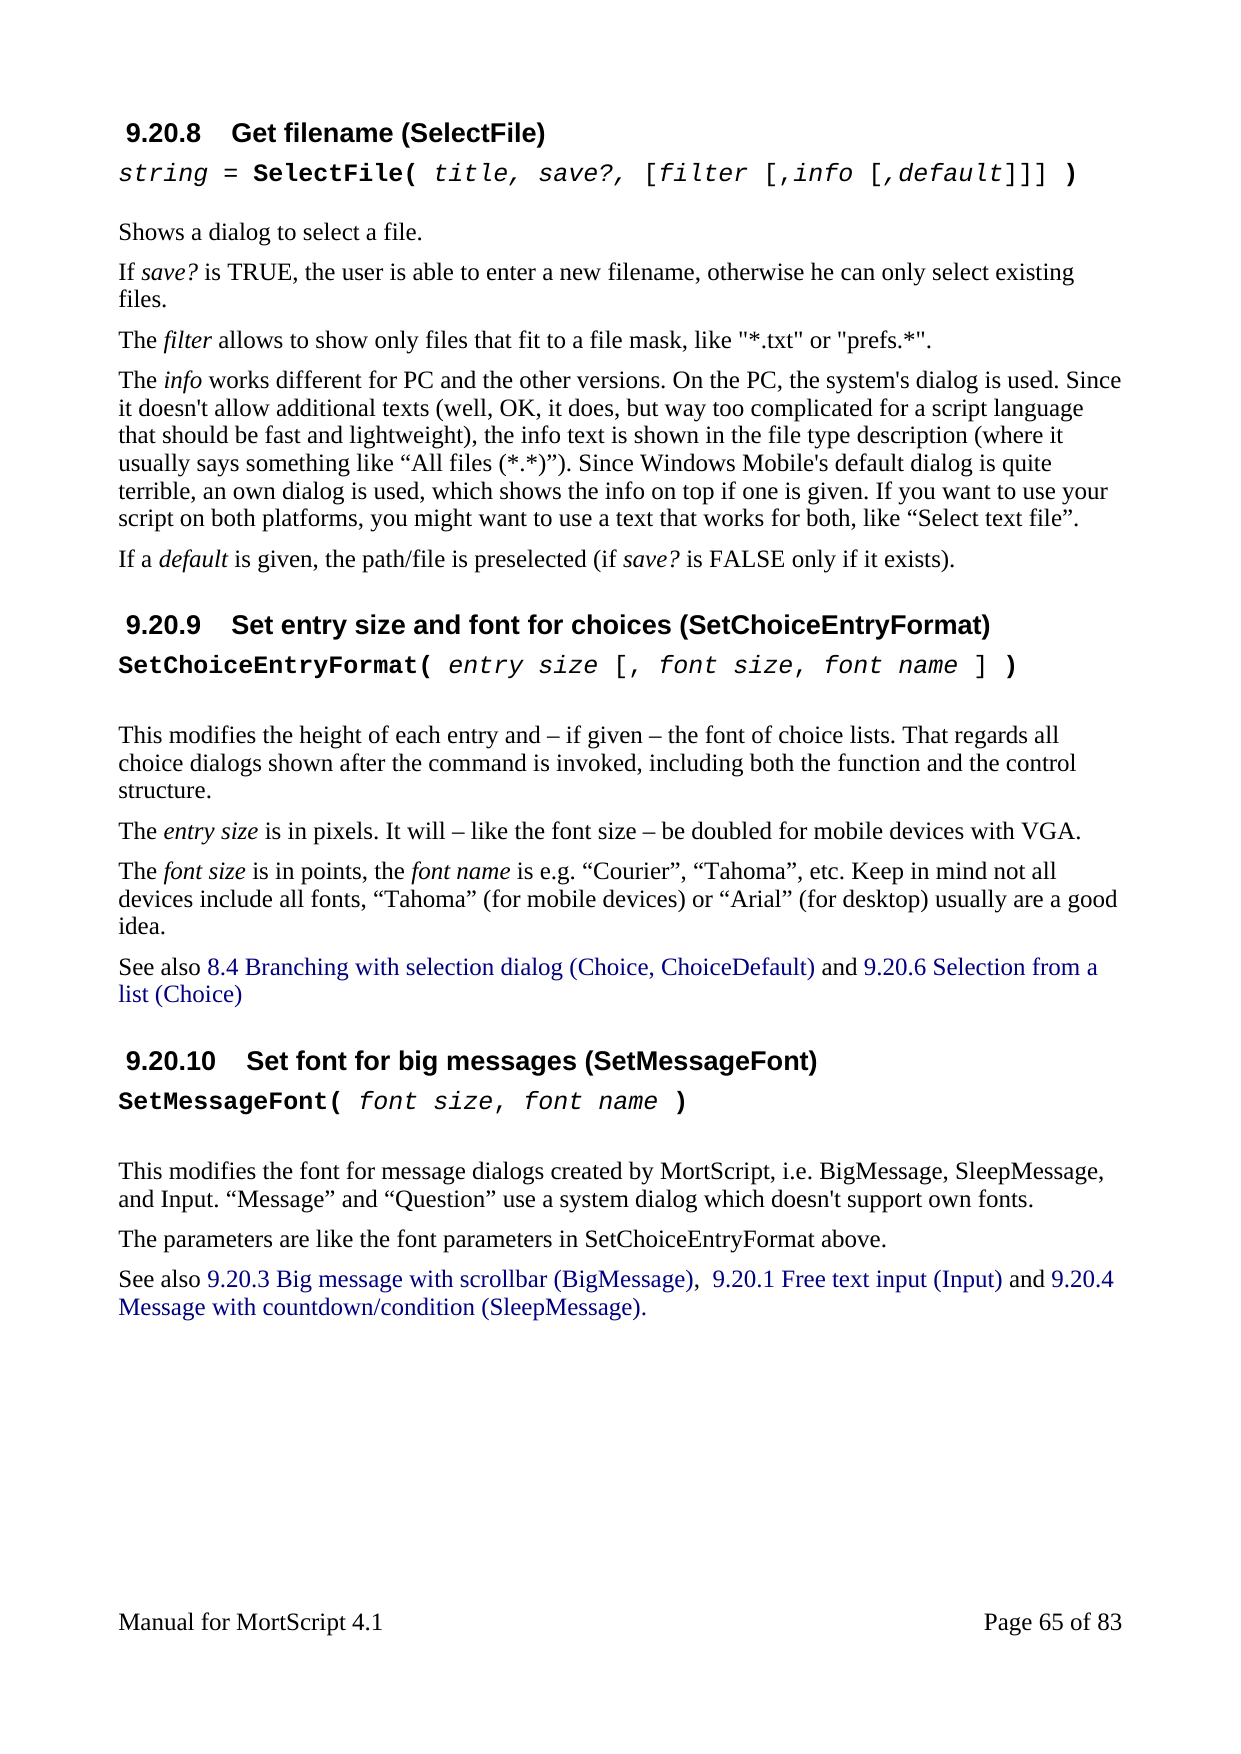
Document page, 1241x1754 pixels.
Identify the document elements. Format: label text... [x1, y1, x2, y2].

text See also 9.20.3 Big message with scrollbar (BigMessage), 9.20.1 Free text input (Input) and 9.20.4 Message with countdown/condition (SleepMessage). [118, 1265, 1122, 1321]
text The entry size is in pixels. It will – like the font size – be doubled for mobile devices with VGA. [118, 817, 1122, 844]
subtitle Set font for big messages (SetMessageFont) [118, 1046, 1122, 1076]
text SetMessageFont( font size, font name ) [118, 1088, 1122, 1117]
text See also 8.4 Branching with selection dialog (Choice, ChoiceDefault) and 9.20.6 Selection from a list (Choice) [118, 953, 1122, 1008]
text The info works different for PC and the other versions. On the PC, the system's dialog is used. Since it doesn't allow additional texts (well, OK, it does, but way too complicated for a script language that should be fast and lightweight), the info text is shown in the file type description (where it usually says something like “All files (*.*)”). Since Windows Mobile's default dialog is quite terrible, an own dialog is used, which shows the info on top if one is given. If you want to use your script on both platforms, you might want to use a text that works for both, like “Select text file”. [118, 366, 1122, 532]
text The filter allows to show only files that fit to a file mask, like "*.txt" or "prefs.*". [118, 326, 1122, 353]
text string = SelectFile( title, save?, [filter [,info [,default]]] ) [118, 161, 1122, 189]
subtitle Set entry size and font for choices (SetChoiceEntryFormat) [118, 610, 1122, 640]
text SetChoiceEntryFormat( entry size [, font size, font name ] ) [118, 653, 1122, 681]
text If a default is given, the path/file is preselected (if save? is FALSE only if it exists). [118, 545, 1122, 572]
text This modifies the font for message dialogs created by MortScript, i.e. BigMessage, SleepMessage, and Input. “Message” and “Question” use a system dialog which doesn't support own fonts. [118, 1157, 1122, 1212]
text The parameters are like the font parameters in SetChoiceEntryFormat above. [118, 1225, 1122, 1253]
text If save? is TRUE, the user is able to enter a new filename, otherwise he can only select existing files. [118, 258, 1122, 313]
text The font size is in points, the font name is e.g. “Courier”, “Tahoma”, etc. Keep in mind not all devices include all fonts, “Tahoma” (for mobile devices) or “Arial” (for desktop) usually are a good idea. [118, 857, 1122, 940]
text Shows a dialog to select a file. [118, 218, 1122, 245]
text This modifies the height of each entry and – if given – the font of choice lists. That regards all choice dialogs shown after the command is invoked, including both the function and the control structure. [118, 721, 1122, 804]
subtitle Get filename (SelectFile) [118, 118, 1122, 148]
